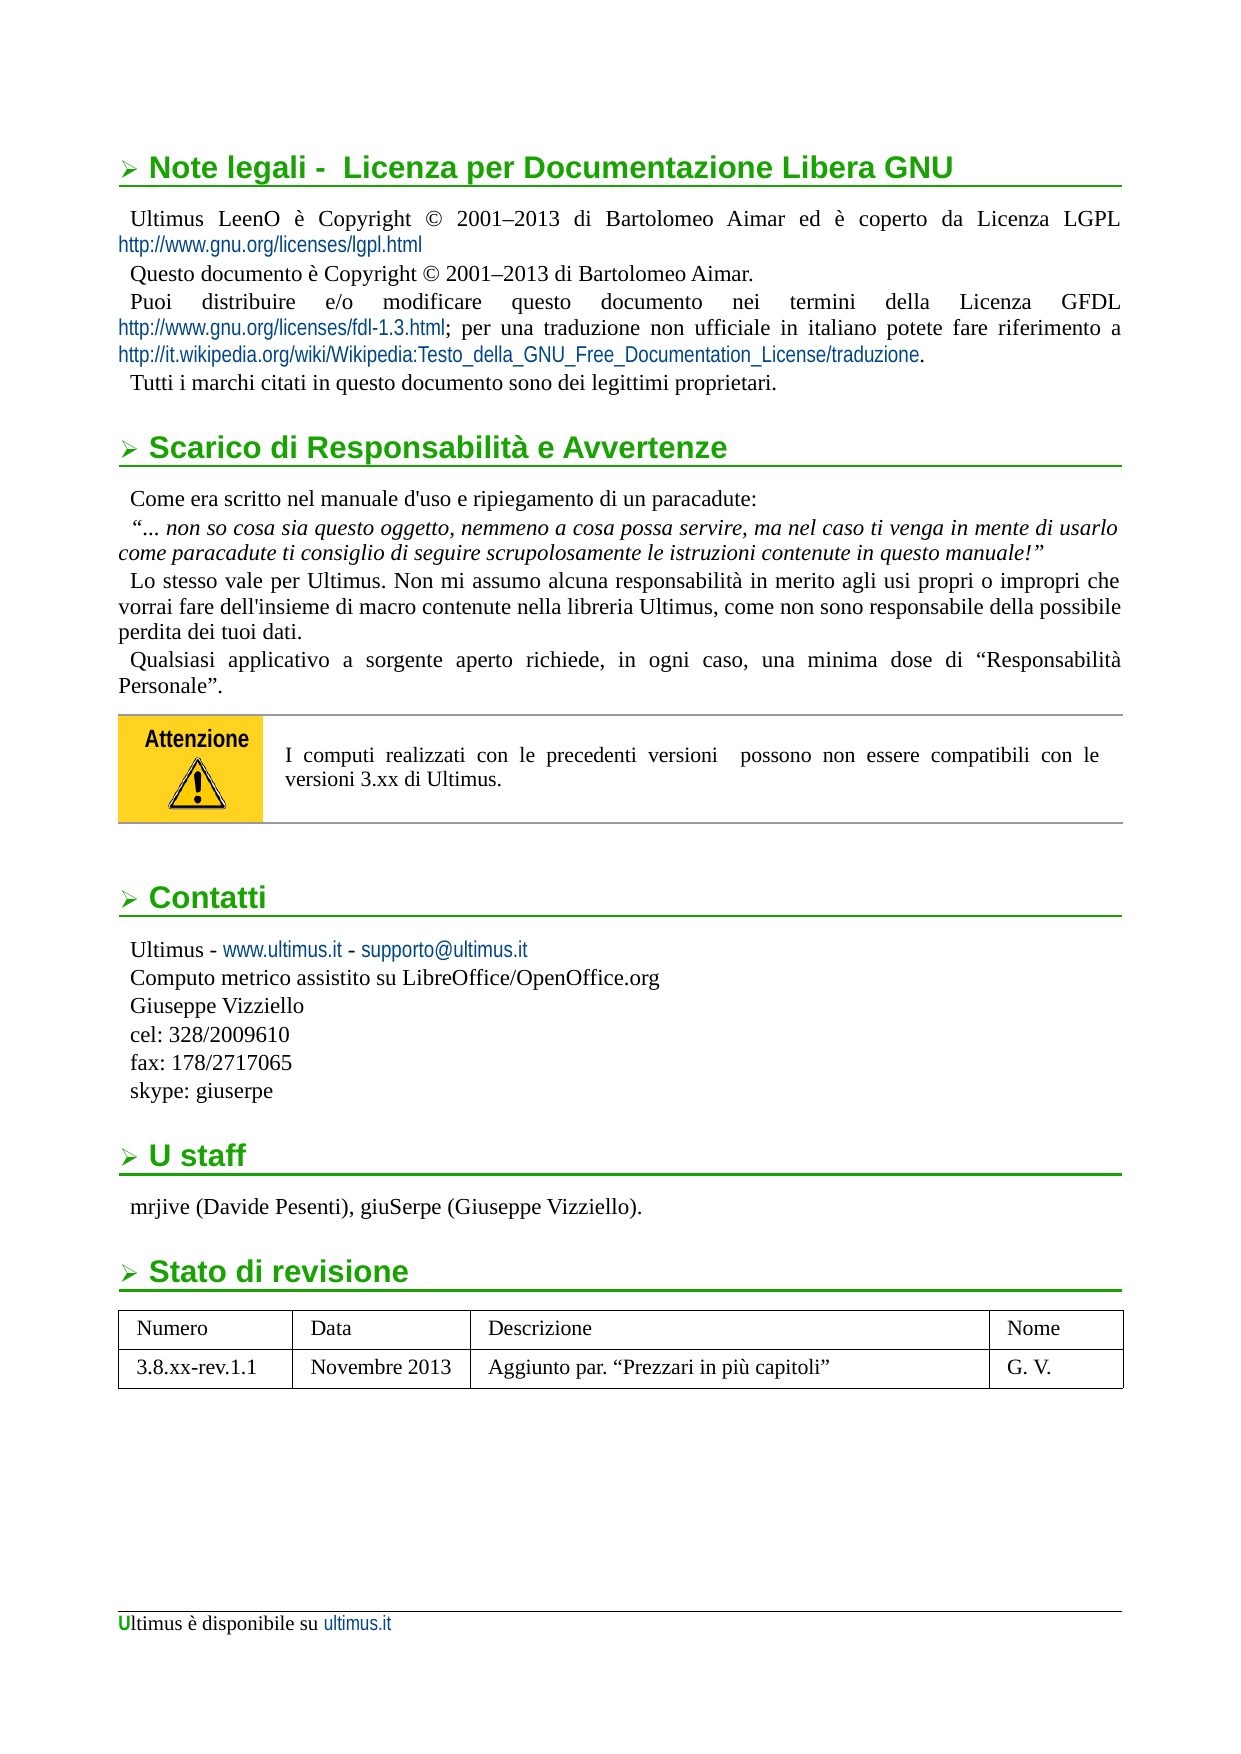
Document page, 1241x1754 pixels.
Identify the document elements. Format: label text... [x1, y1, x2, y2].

text Computo metrico assistito su LibreOffice/OpenOffice.org [118, 965, 1122, 990]
text Questo documento è Copyright © 2001–2013 di Bartolomeo Aimar. [118, 261, 1122, 286]
subtitle Note legali - Licenza per Documentazione Libera GNU [119, 150, 1122, 185]
text Giuseppe Vizziello [118, 993, 1122, 1019]
text cel: 328/2009610 [118, 1022, 1122, 1047]
table_header I computi realizzati con le precedenti versioni possono non essere compatibili con le versioni 3.xx di Ultimus. [264, 716, 1122, 822]
text Tutti i marchi citati in questo documento sono dei legittimi proprietari. [118, 370, 1122, 396]
table_header Descrizione [471, 1311, 989, 1349]
subtitle Contatti [119, 880, 1122, 915]
table_header Data [293, 1311, 470, 1349]
text skype: giuserpe [118, 1078, 1122, 1104]
picture [164, 753, 229, 813]
table_cell 3.8.xx-rev.1.1 [119, 1350, 292, 1387]
table_header Attenzione [118, 716, 263, 822]
text Ultimus - www.ultimus.it - supporto@ultimus.it [118, 936, 1122, 962]
subtitle U staff [119, 1138, 1122, 1173]
table_cell G. V. [990, 1350, 1123, 1387]
text “... non so cosa sia questo oggetto, nemmeno a cosa possa servire, ma nel caso ti venga in mente di usarlo come paracadute ti consiglio di seguire scrupolosamente le istruzioni contenute in questo manuale!” [118, 514, 1122, 565]
text Qualsiasi applicativo a sorgente aperto richiede, in ogni caso, una minima dose di “Responsabilità Personale”. [118, 647, 1122, 698]
subtitle Scarico di Responsabilità e Avvertenze [119, 430, 1122, 465]
text Puoi distribuire e/o modificare questo documento nei termini della Licenza GFDL http://www.gnu.org/licenses/fdl-1.3.html; per una traduzione non ufficiale in italiano potete fare riferimento a http://it.wikipedia.org/wiki/Wikipedia:Testo_della_GNU_Free_Documentation_License/traduzione. [118, 289, 1122, 367]
text mrjive (Davide Pesenti), giuSerpe (Giuseppe Vizziello). [118, 1194, 1122, 1220]
table_cell Novembre 2013 [293, 1350, 470, 1387]
table_header Nome [990, 1311, 1123, 1349]
subtitle Stato di revisione [119, 1254, 1122, 1289]
table_header Numero [119, 1311, 292, 1349]
text Come era scritto nel manuale d'uso e ripiegamento di un paracadute: [118, 486, 1122, 512]
table_cell Aggiunto par. “Prezzari in più capitoli” [471, 1350, 989, 1387]
text fax: 178/2717065 [118, 1050, 1122, 1075]
text Ultimus LeenO è Copyright © 2001–2013 di Bartolomeo Aimar ed è coperto da Licenza LGPL http://www.gnu.org/licenses/lgpl.html [118, 206, 1122, 258]
text Lo stesso vale per Ultimus. Non mi assumo alcuna responsabilità in merito agli usi propri o impropri che vorrai fare dell'insieme di macro contenute nella libreria Ultimus, come non sono responsabile della possibile perdita dei tuoi dati. [118, 568, 1122, 644]
